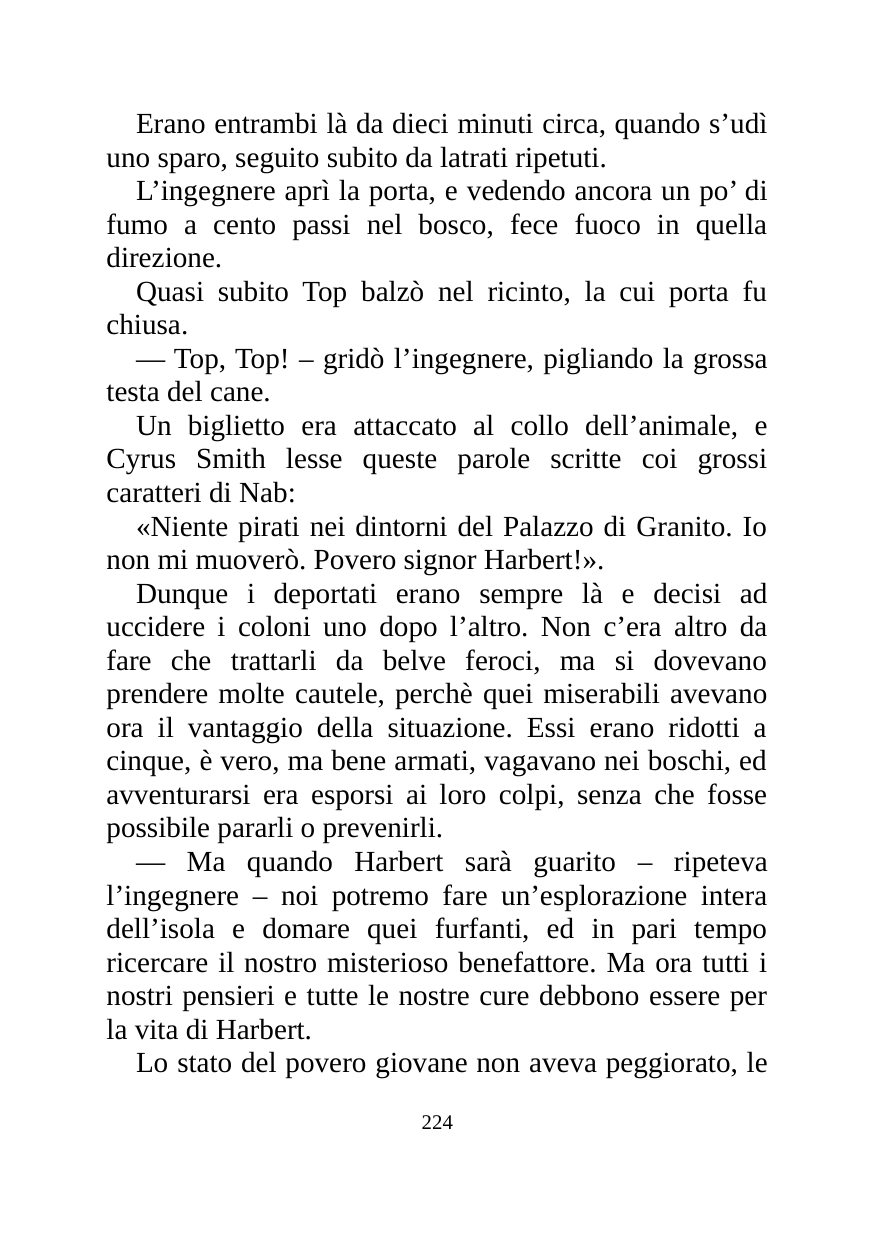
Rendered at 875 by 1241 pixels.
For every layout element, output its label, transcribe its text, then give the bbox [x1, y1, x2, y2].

text Quasi subito Top balzò nel ricinto, la cui porta fu chiusa. [106, 274, 768, 341]
text — Top, Top! – gridò l’ingegnere, pigliando la grossa testa del cane. [106, 341, 768, 408]
text «Niente pirati nei dintorni del Palazzo di Granito. Io non mi muoverò. Povero signor Harbert!». [106, 509, 768, 576]
text Erano entrambi là da dieci minuti circa, quando s’udì uno sparo, seguito subito da latrati ripetuti. [106, 106, 768, 173]
text Lo stato del povero giovane non aveva peggiorato, le [106, 1045, 768, 1079]
text L’ingegnere aprì la porta, e vedendo ancora un po’ di fumo a cento passi nel bosco, fece fuoco in quella direzione. [106, 173, 768, 274]
text Dunque i deportati erano sempre là e decisi ad uccidere i coloni uno dopo l’altro. Non c’era altro da fare che trattarli da belve feroci, ma si dovevano prendere molte cautele, perchè quei miserabili avevano ora il vantaggio della situazione. Essi erano ridotti a cinque, è vero, ma bene armati, vagavano nei boschi, ed avventurarsi era esporsi ai loro colpi, senza che fosse possibile pararli o prevenirli. [106, 576, 768, 844]
text — Ma quando Harbert sarà guarito – ripeteva l’ingegnere – noi potremo fare un’esplorazione intera dell’isola e domare quei furfanti, ed in pari tempo ricercare il nostro misterioso benefattore. Ma ora tutti i nostri pensieri e tutte le nostre cure debbono essere per la vita di Harbert. [106, 844, 768, 1045]
text Un biglietto era attaccato al collo dell’animale, e Cyrus Smith lesse queste parole scritte coi grossi caratteri di Nab: [106, 408, 768, 509]
